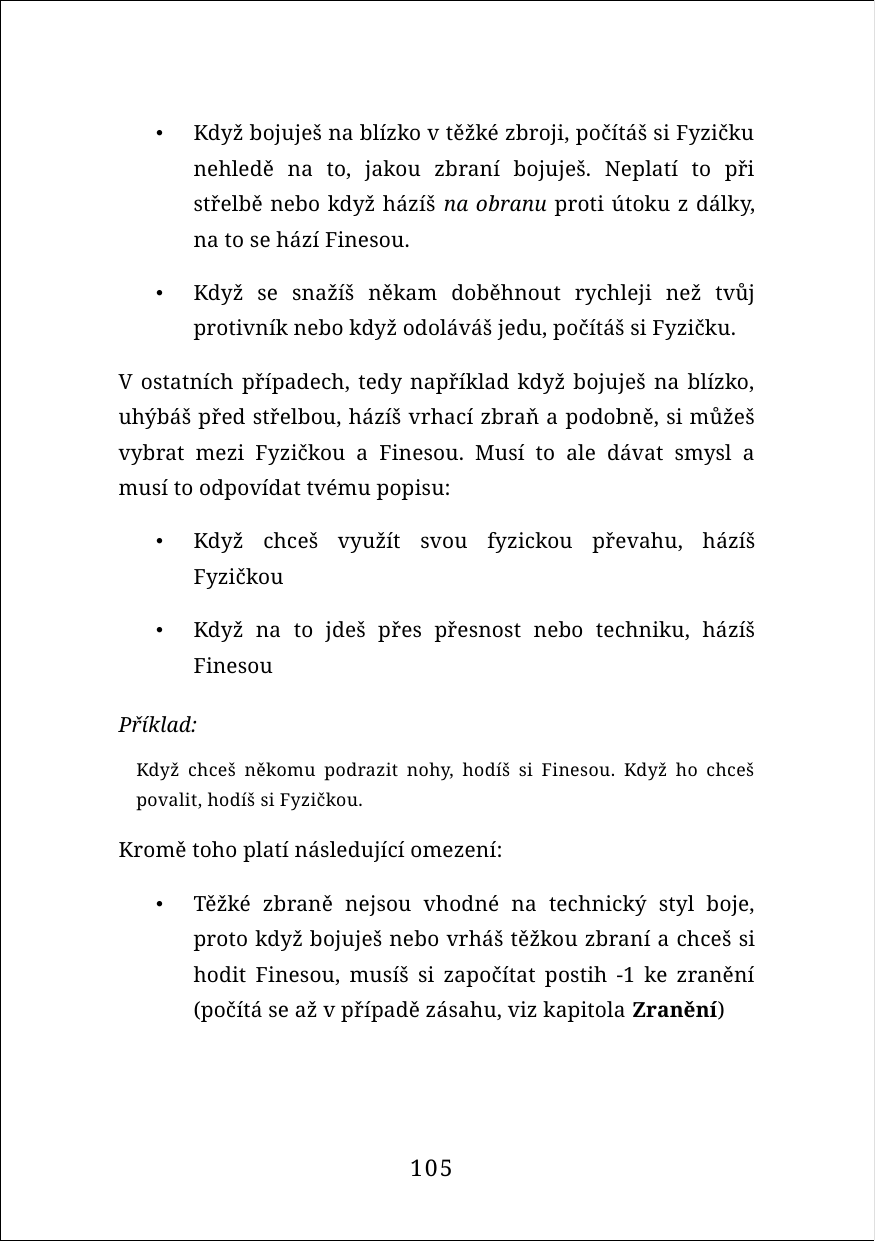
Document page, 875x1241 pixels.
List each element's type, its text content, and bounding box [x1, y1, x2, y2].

list Těžké zbraně nejsou vhodné na technický styl boje, proto když bojuješ nebo vrháš těžkou zbraní a chceš si hodit Finesou, musíš si započítat postih -1 ke zranění (počítá se až v případě zásahu, viz kapitola Zranění) [156, 889, 756, 1024]
list Když se snažíš někam doběhnout rychleji než tvůj protivník nebo když odoláváš jedu, počítáš si Fyzičku. [156, 278, 756, 342]
list Když chceš využít svou fyzickou převahu, házíš Fyzičkou [156, 527, 756, 591]
list Když bojuješ na blízko v těžké zbroji, počítáš si Fyzičku nehledě na to, jakou zbraní bojuješ. Neplatí to při střelbě nebo když házíš na obranu proti útoku z dálky, na to se hází Finesou. [156, 118, 756, 253]
text Když chceš někomu podrazit nohy, hodíš si Finesou. Když ho chceš povalit, hodíš si Fyzičkou. [136, 757, 756, 812]
text Kromě toho platí následující omezení: [118, 835, 756, 864]
list Když na to jdeš přes přesnost nebo techniku, házíš Finesou [156, 615, 756, 679]
text Příklad: [118, 710, 756, 738]
text V ostatních případech, tedy například když bojuješ na blízko, uhýbáš před střelbou, házíš vrhací zbraň a podobně, si můžeš vybrat mezi Fyzičkou a Finesou. Musí to ale dávat smysl a musí to odpovídat tvému popisu: [118, 367, 756, 502]
